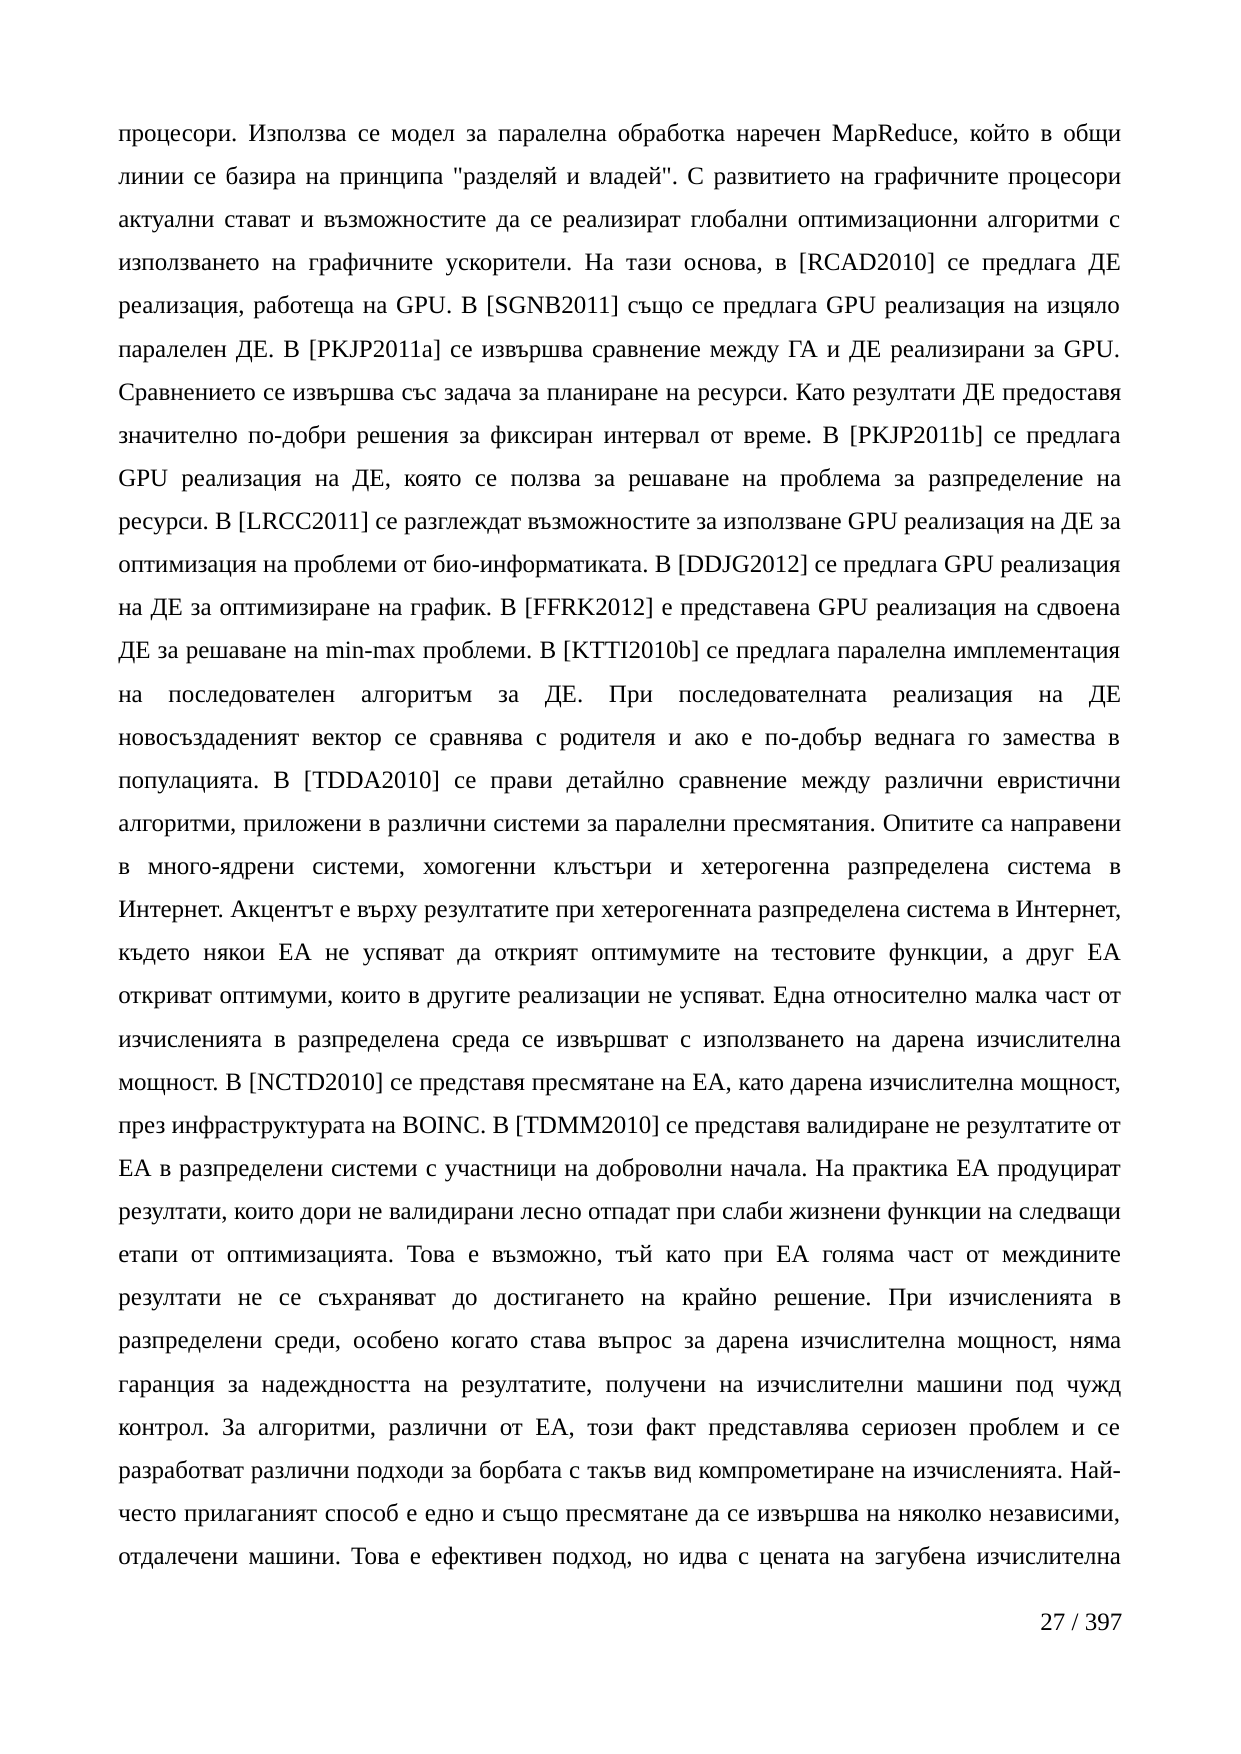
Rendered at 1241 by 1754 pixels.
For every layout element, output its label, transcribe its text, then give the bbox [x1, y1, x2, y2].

text процесори. Използва се модел за паралелна обработка наречен MapReduce, който в общи линии се базира на принципа "разделяй и владей". С развитието на графичните процесори актуални стават и възможностите да се реализират глобални оптимизационни алгоритми с използването на графичните ускорители. На тази основа, в [RCAD2010] се предлага ДЕ реализация, работеща на GPU. В [SGNB2011] също се предлага GPU реализация на изцяло паралелен ДЕ. В [PKJP2011a] се извършва сравнение между ГА и ДЕ реализирани за GPU. Сравнението се извършва със задача за планиране на ресурси. Като резултати ДЕ предоставя значително по-добри решения за фиксиран интервал от време. В [PKJP2011b] се предлага GPU реализация на ДЕ, която се ползва за решаване на проблема за разпределение на ресурси. В [LRCC2011] се разглеждат възможностите за използване GPU реализация на ДЕ за оптимизация на проблеми от био-информатиката. В [DDJG2012] се предлага GPU реализация на ДЕ за оптимизиране на график. В [FFRK2012] е представена GPU реализация на сдвоена ДЕ за решаване на min-max проблеми. В [KTTI2010b] се предлага паралелна имплементация на последователен алгоритъм за ДЕ. При последователната реализация на ДЕ новосъздаденият вектор се сравнява с родителя и ако е по-добър веднага го замества в популацията. В [TDDA2010] се прави детайлно сравнение между различни евристични алгоритми, приложени в различни системи за паралелни пресмятания. Опитите са направени в много-ядрени системи, хомогенни клъстъри и хетерогенна разпределена система в Интернет. Акцентът е върху резултатите при хетерогенната разпределена система в Интернет, където някои ЕА не успяват да открият оптимумите на тестовите функции, а друг ЕА откриват оптимуми, които в другите реализации не успяват. Една относително малка част от изчисленията в разпределена среда се извършват с използването на дарена изчислителна мощност. В [NCTD2010] се представя пресмятане на ЕА, като дарена изчислителна мощност, през инфраструктурата на BOINC. В [TDMM2010] се представя валидиране не резултатите от ЕА в разпределени системи с участници на доброволни начала. На практика ЕА продуцират резултати, които дори не валидирани лесно отпадат при слаби жизнени функции на следващи етапи от оптимизацията. Това е възможно, тъй като при ЕА голяма част от междините резултати не се съхраняват до достигането на крайно решение. При изчисленията в разпределени среди, особено когато става въпрос за дарена изчислителна мощност, няма гаранция за надеждността на резултатите, получени на изчислителни машини под чужд контрол. За алгоритми, различни от ЕА, този факт представлява сериозен проблем и се разработват различни подходи за борбата с такъв вид компрометиране на изчисленията. Най-често прилаганият способ е едно и също пресмятане да се извършва на няколко независими, отдалечени машини. Това е ефективен подход, но идва с цената на загубена изчислителна [118, 118, 1122, 1570]
